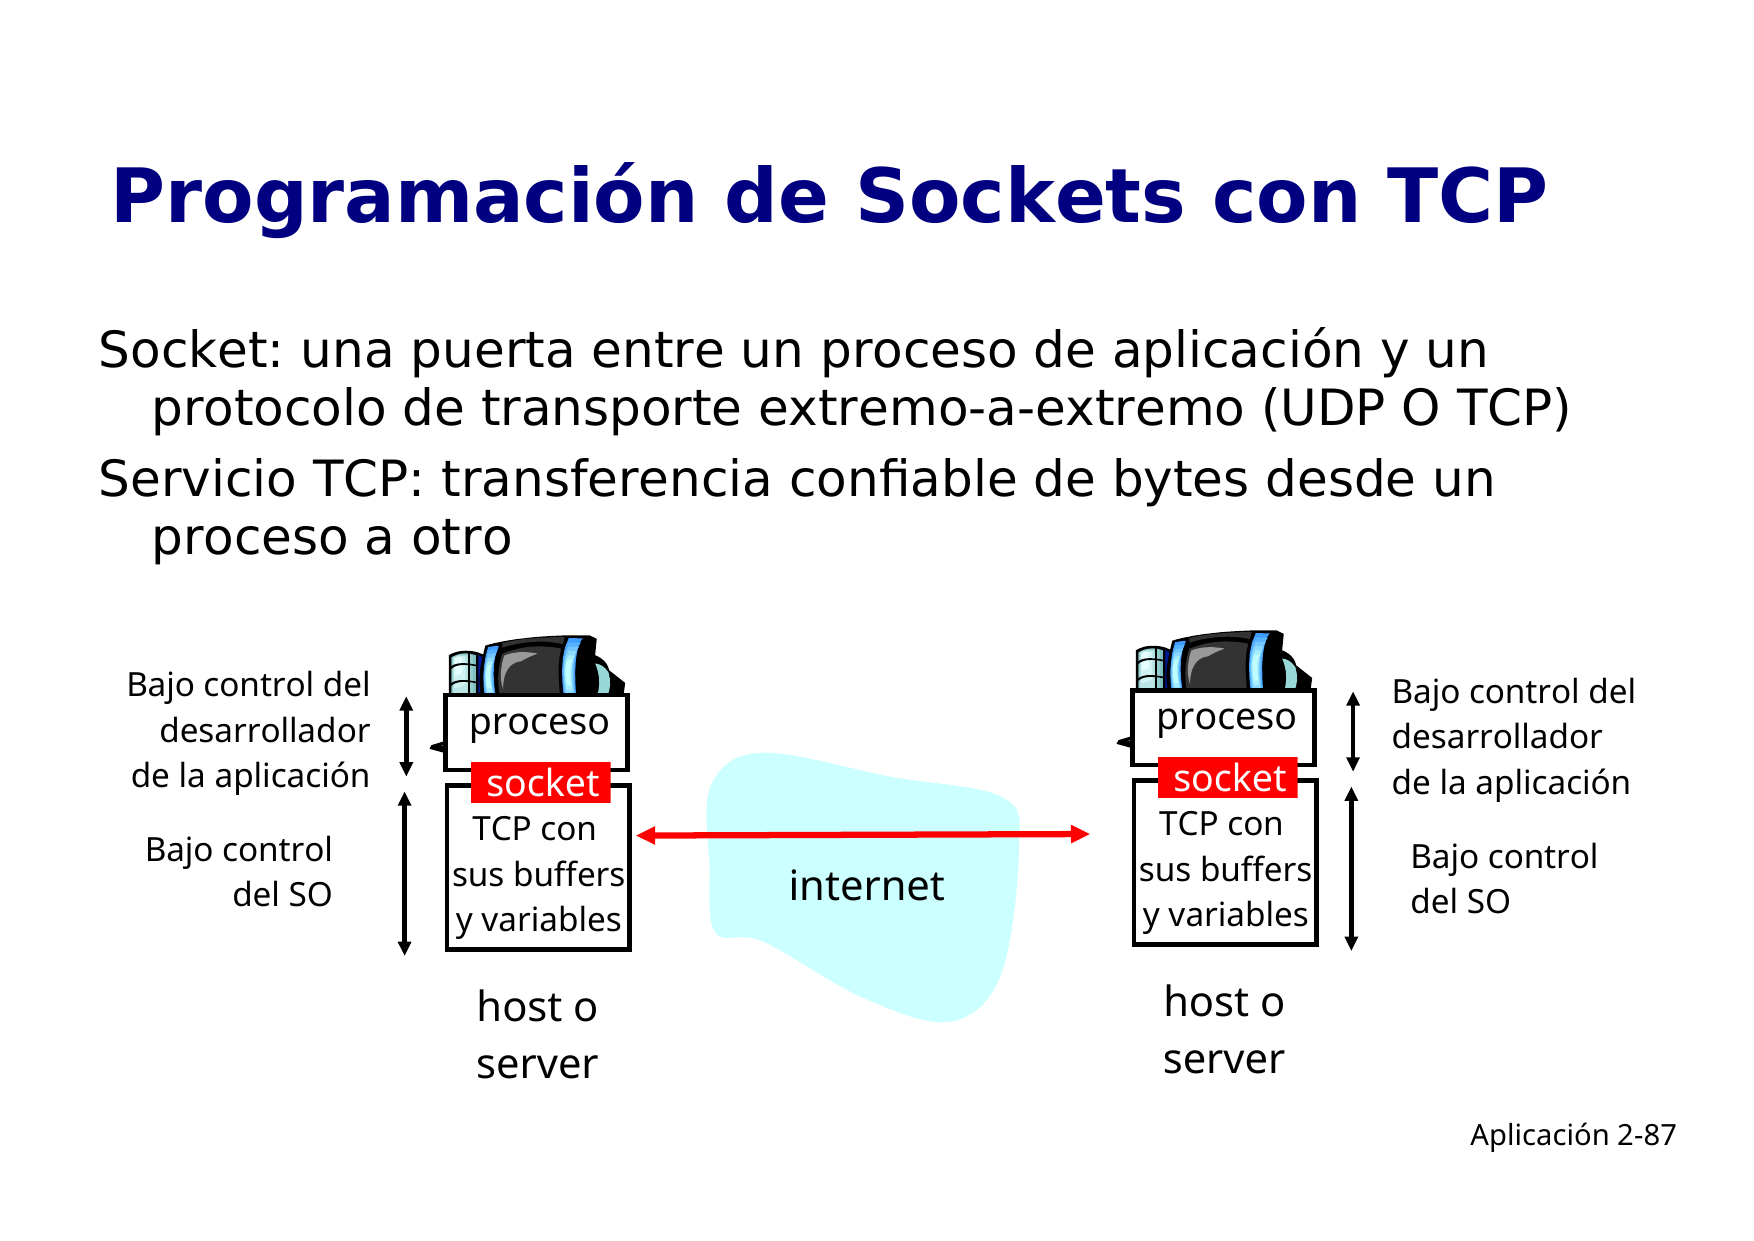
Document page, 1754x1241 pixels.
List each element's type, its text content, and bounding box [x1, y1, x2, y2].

text_box TCP con sus buffers y variables [437, 797, 445, 949]
picture [429, 634, 631, 781]
text_box TCP con sus buffers y variables [1319, 792, 1328, 944]
text_box [1132, 690, 1158, 766]
picture [1116, 629, 1318, 776]
text_box [1302, 690, 1315, 766]
text_box internet [773, 847, 960, 920]
text_box Bajo control del SO [129, 818, 348, 925]
text_box Bajo control del desarrollador de la aplicación [1376, 660, 1652, 812]
text_box TCP con sus buffers y variables [449, 797, 627, 947]
title Programación de Sockets con TCP [95, 88, 1671, 305]
text_box TCP con sus buffers y variables [1136, 792, 1314, 942]
text_box [445, 695, 471, 771]
text_box [707, 838, 1020, 1023]
text_box TCP con sus buffers y variables [632, 797, 641, 949]
text_box [615, 695, 628, 771]
text_box host o server [461, 968, 614, 1099]
text_box host o server [1148, 963, 1301, 1094]
text_box TCP con sus buffers y variables [1124, 792, 1132, 944]
list Socket: una puerta entre un proceso de aplicación y un protocolo de transporte extremo-a-extremo (UDP O TCP) Servicio TCP: transferencia confiable de bytes desde un proceso a otro [95, 320, 1671, 566]
text_box socket [471, 749, 615, 816]
text_box Bajo control del SO [1395, 825, 1614, 931]
text_box socket [1158, 744, 1302, 811]
text_box [706, 752, 1020, 832]
text_box proceso [454, 686, 626, 754]
text_box Bajo control del desarrollador de la aplicación [111, 653, 386, 805]
text_box proceso [1141, 681, 1313, 749]
